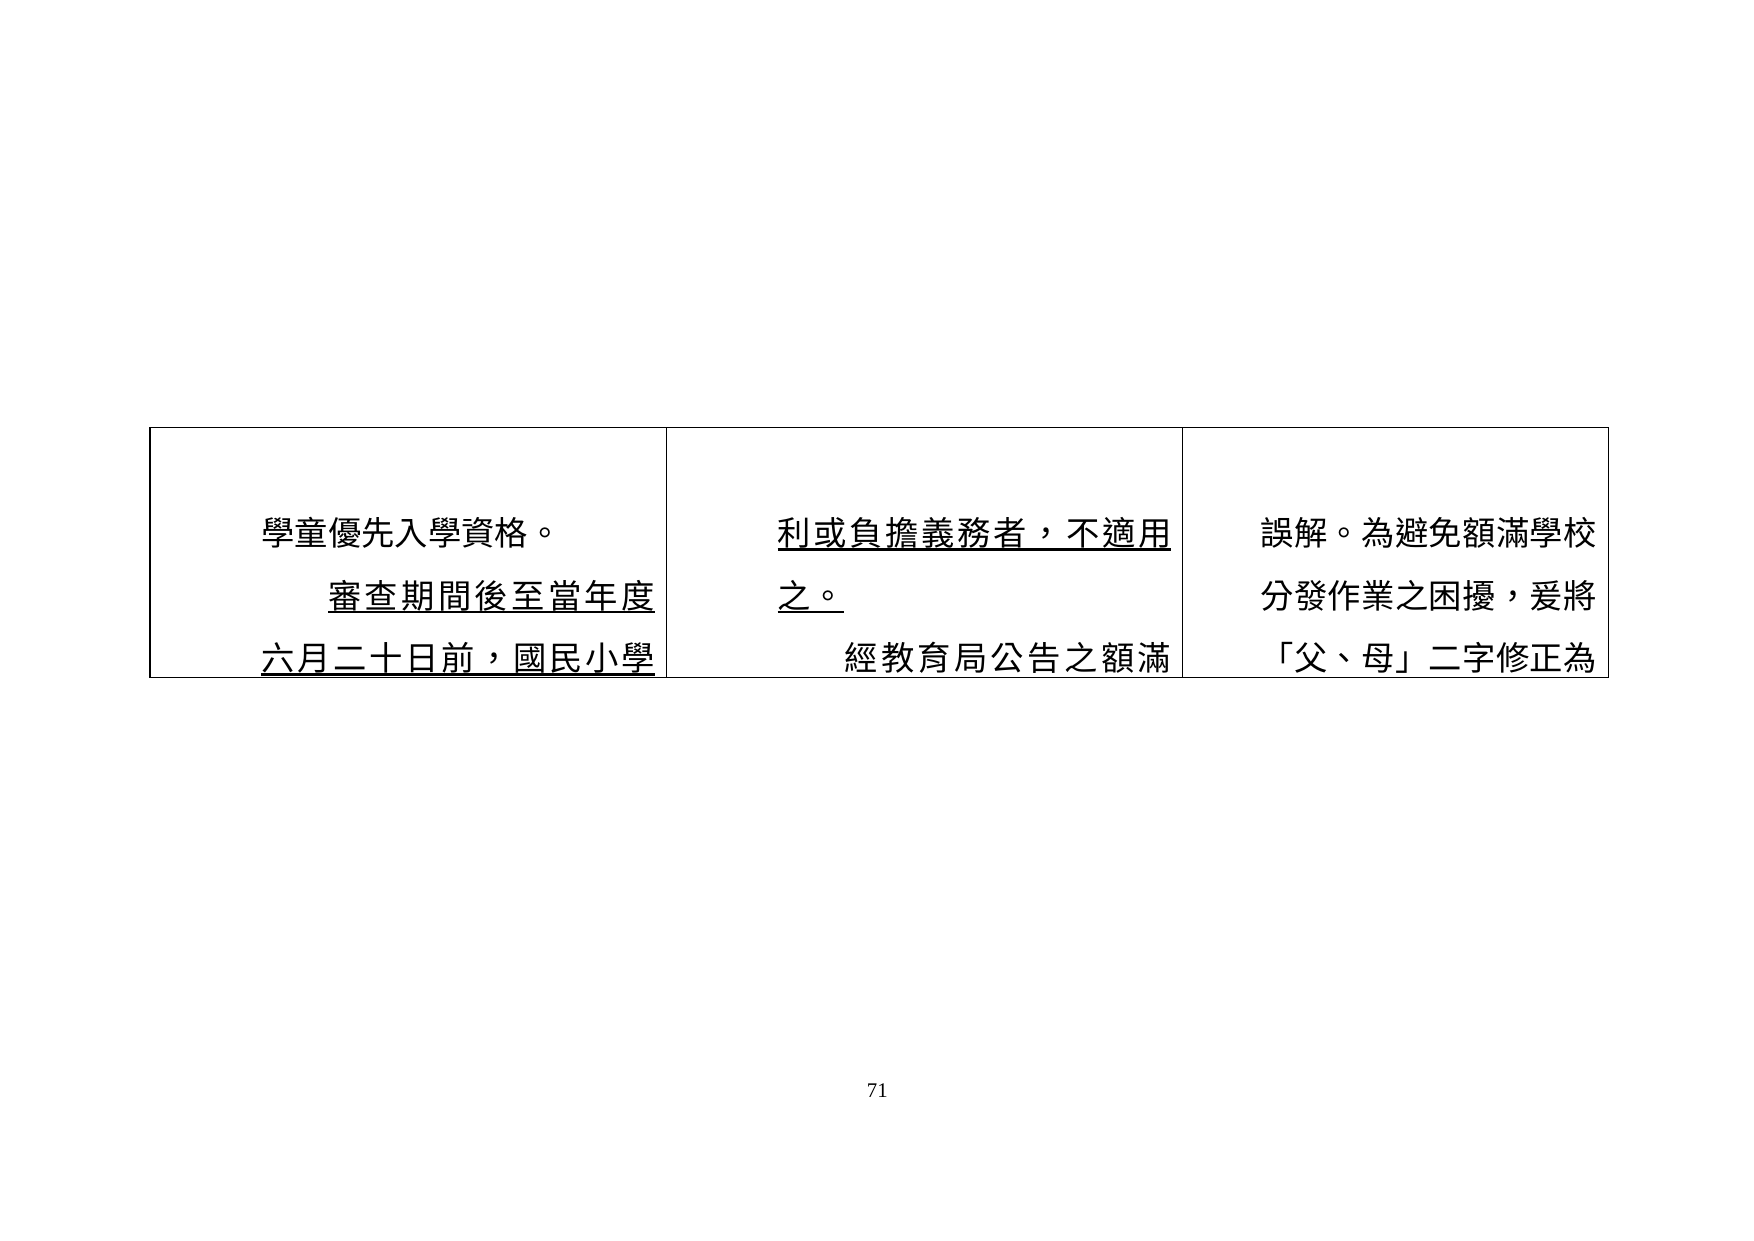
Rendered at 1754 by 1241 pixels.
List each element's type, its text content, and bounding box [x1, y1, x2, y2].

table_cell 學童優先入學資格。 審查期間後至當年度六月二十日前，國民小學 [151, 428, 666, 677]
table_cell 利或負擔義務者，不適用之。 經教育局公告之額滿 [667, 428, 1182, 677]
table_cell 誤解。為避免額滿學校分發作業之困擾，爰將「父、母」二字修正為 [1183, 428, 1608, 677]
